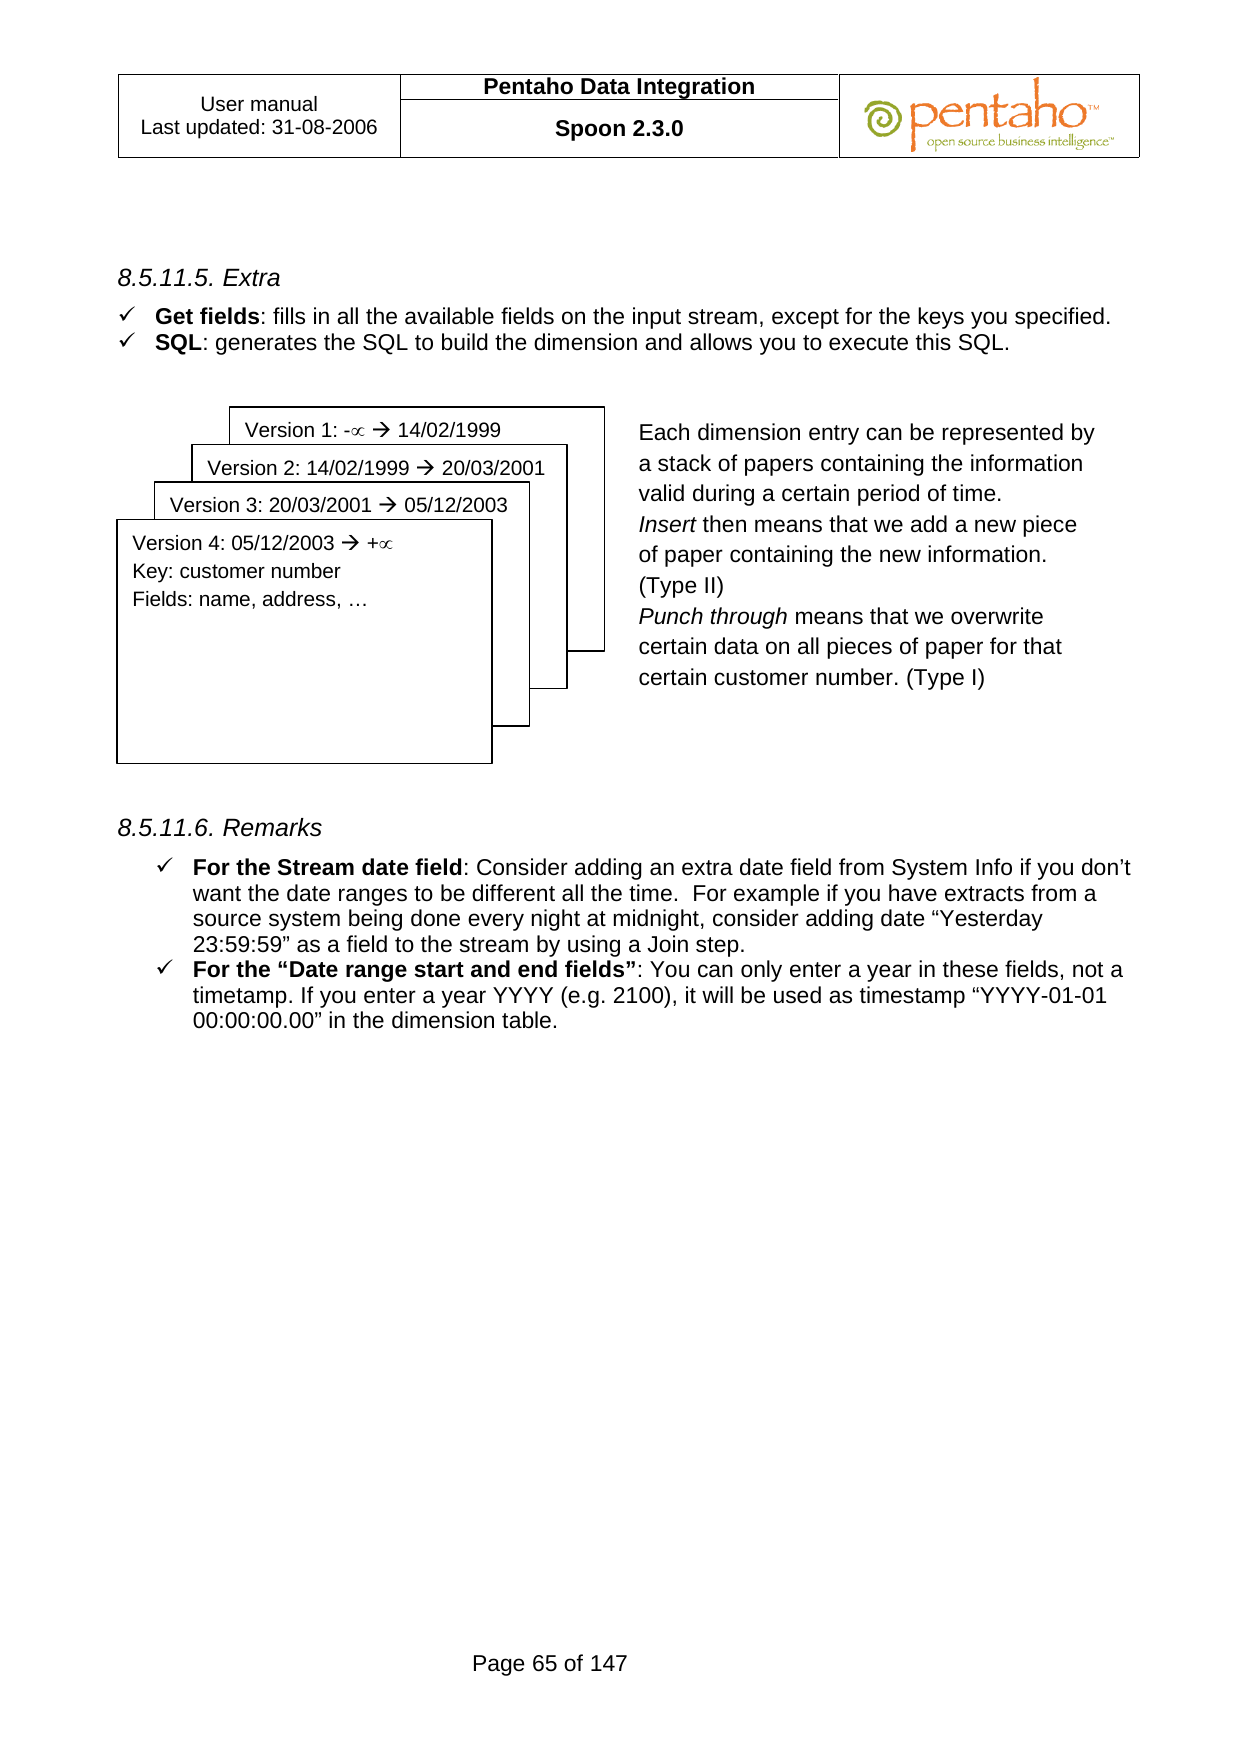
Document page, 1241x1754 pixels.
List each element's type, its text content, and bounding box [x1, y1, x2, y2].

subtitle Extra [117, 263, 1137, 291]
list Get fields: fills in all the available fields on the input stream, except for the keys you specified. [117, 304, 1137, 329]
list SQL: generates the SQL to build the dimension and allows you to execute this SQL. [117, 329, 1137, 355]
list For the Stream date field: Consider adding an extra date field from System Info if you don’t want the date ranges to be different all the time. For example if you have extracts from a source system being done every night at midnight, consider adding date “Yesterday 23:59:59” as a field to the stream by using a Join step. [155, 854, 1137, 957]
subtitle Remarks [117, 814, 1137, 842]
list For the “Date range start and end fields”: You can only enter a year in these fields, not a timetamp. If you enter a year YYYY (e.g. 2100), it will be used as timestamp “YYYY-01-01 00:00:00.00” in the dimension table. [155, 957, 1137, 1034]
